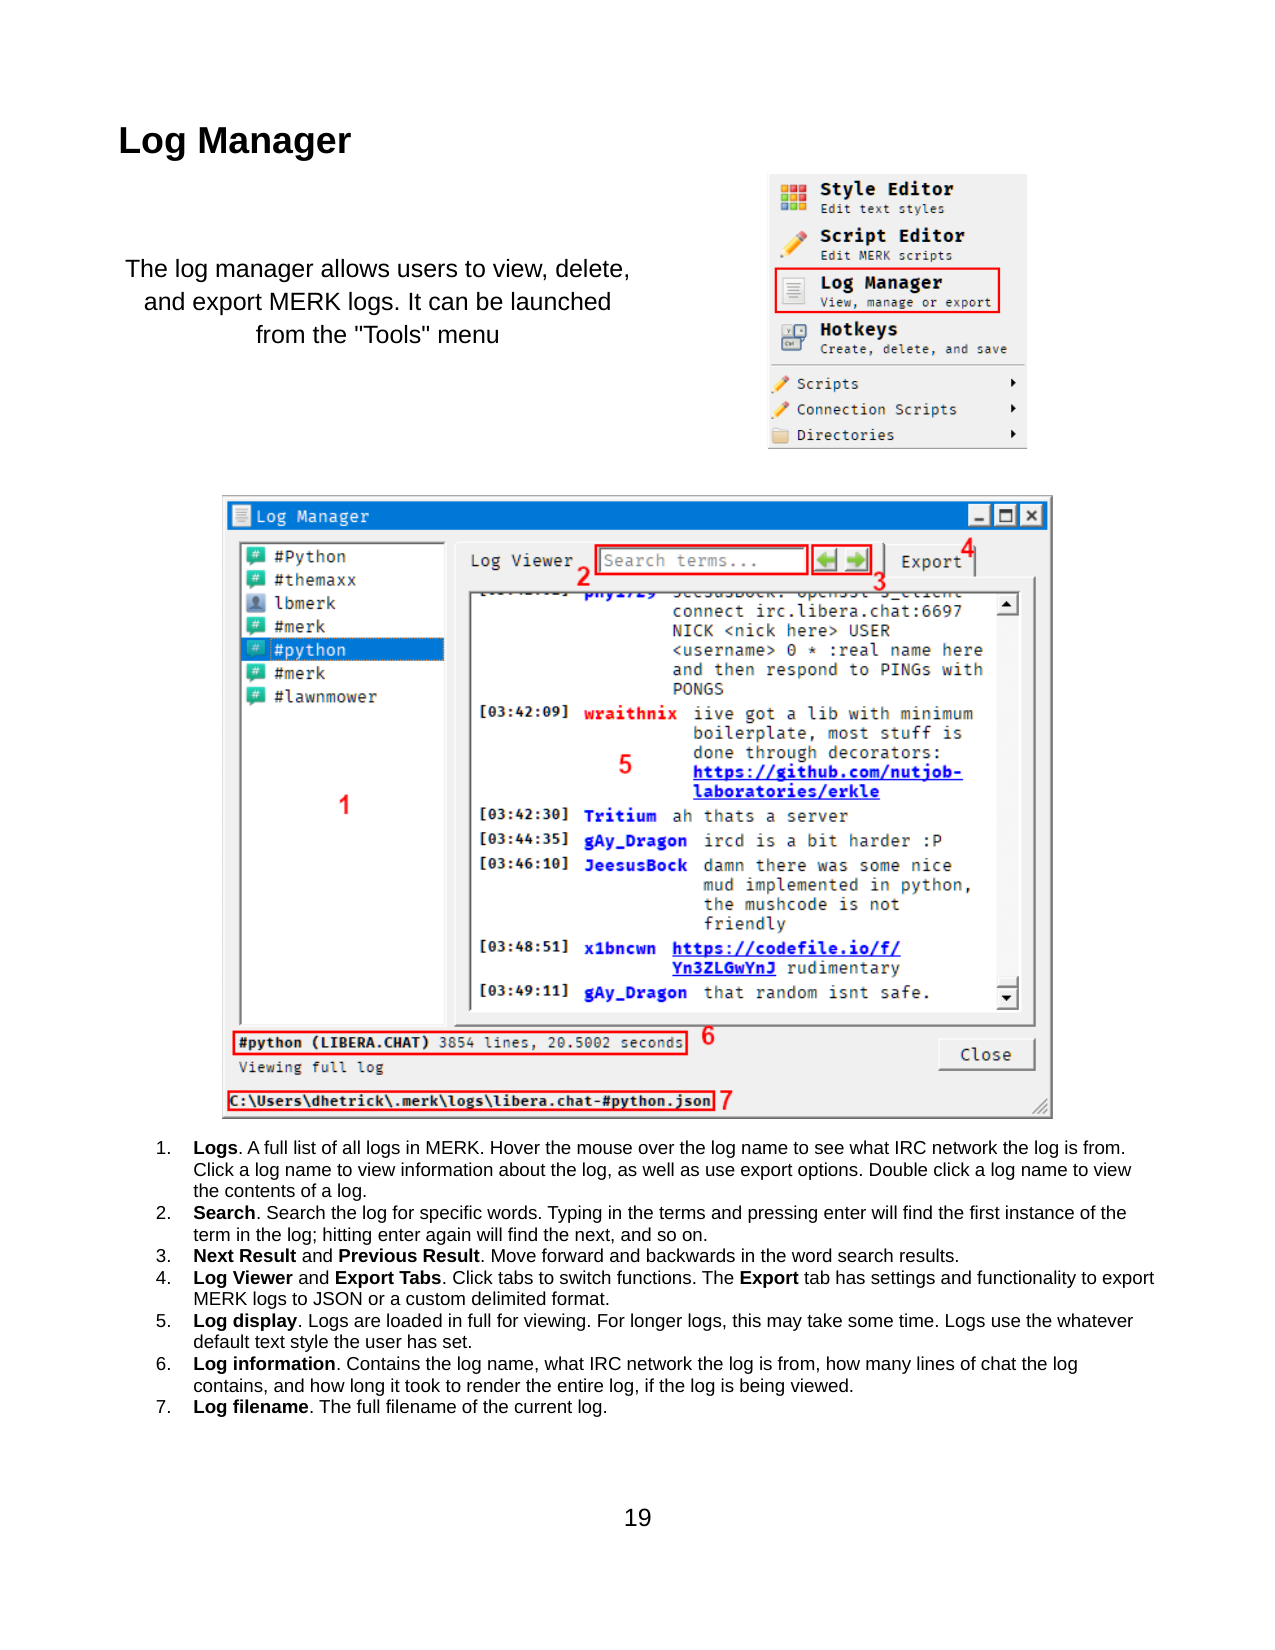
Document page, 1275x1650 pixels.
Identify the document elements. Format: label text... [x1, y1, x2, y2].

list Next Result and Previous Result. Move forward and backwards in the word search results. [156, 1245, 1157, 1267]
subtitle Log Manager [118, 118, 1157, 161]
list Log information. Contains the log name, what IRC network the log is from, how many lines of chat the log contains, and how long it took to render the entire log, if the log is being viewed. [156, 1353, 1157, 1396]
list Log Viewer and Export Tabs. Click tabs to switch functions. The Export tab has settings and functionality to export MERK logs to JSON or a custom delimited format. [156, 1267, 1157, 1310]
table_header [1028, 174, 1157, 448]
table_header The log manager allows users to view, delete, and export MERK logs. It can be launched from the "Tools" menu [118, 174, 637, 448]
table_header [638, 174, 767, 448]
list Logs. A full list of all logs in MERK. Hover the mouse over the log name to see what IRC network the log is from. Click a log name to view information about the log, as well as use export options. Double click a log name to view the contents of a log. [156, 1137, 1157, 1202]
list Log filename. The full filename of the current log. [156, 1396, 1157, 1417]
picture [767, 173, 1028, 449]
list Search. Search the log for specific words. Typing in the terms and pressing enter will find the first instance of the term in the log; hitting enter again will find the next, and so on. [156, 1202, 1157, 1245]
picture [222, 495, 1053, 1119]
list Log display. Logs are loaded in full for viewing. For longer logs, this may take some time. Logs use the whatever default text style the user has set. [156, 1310, 1157, 1353]
